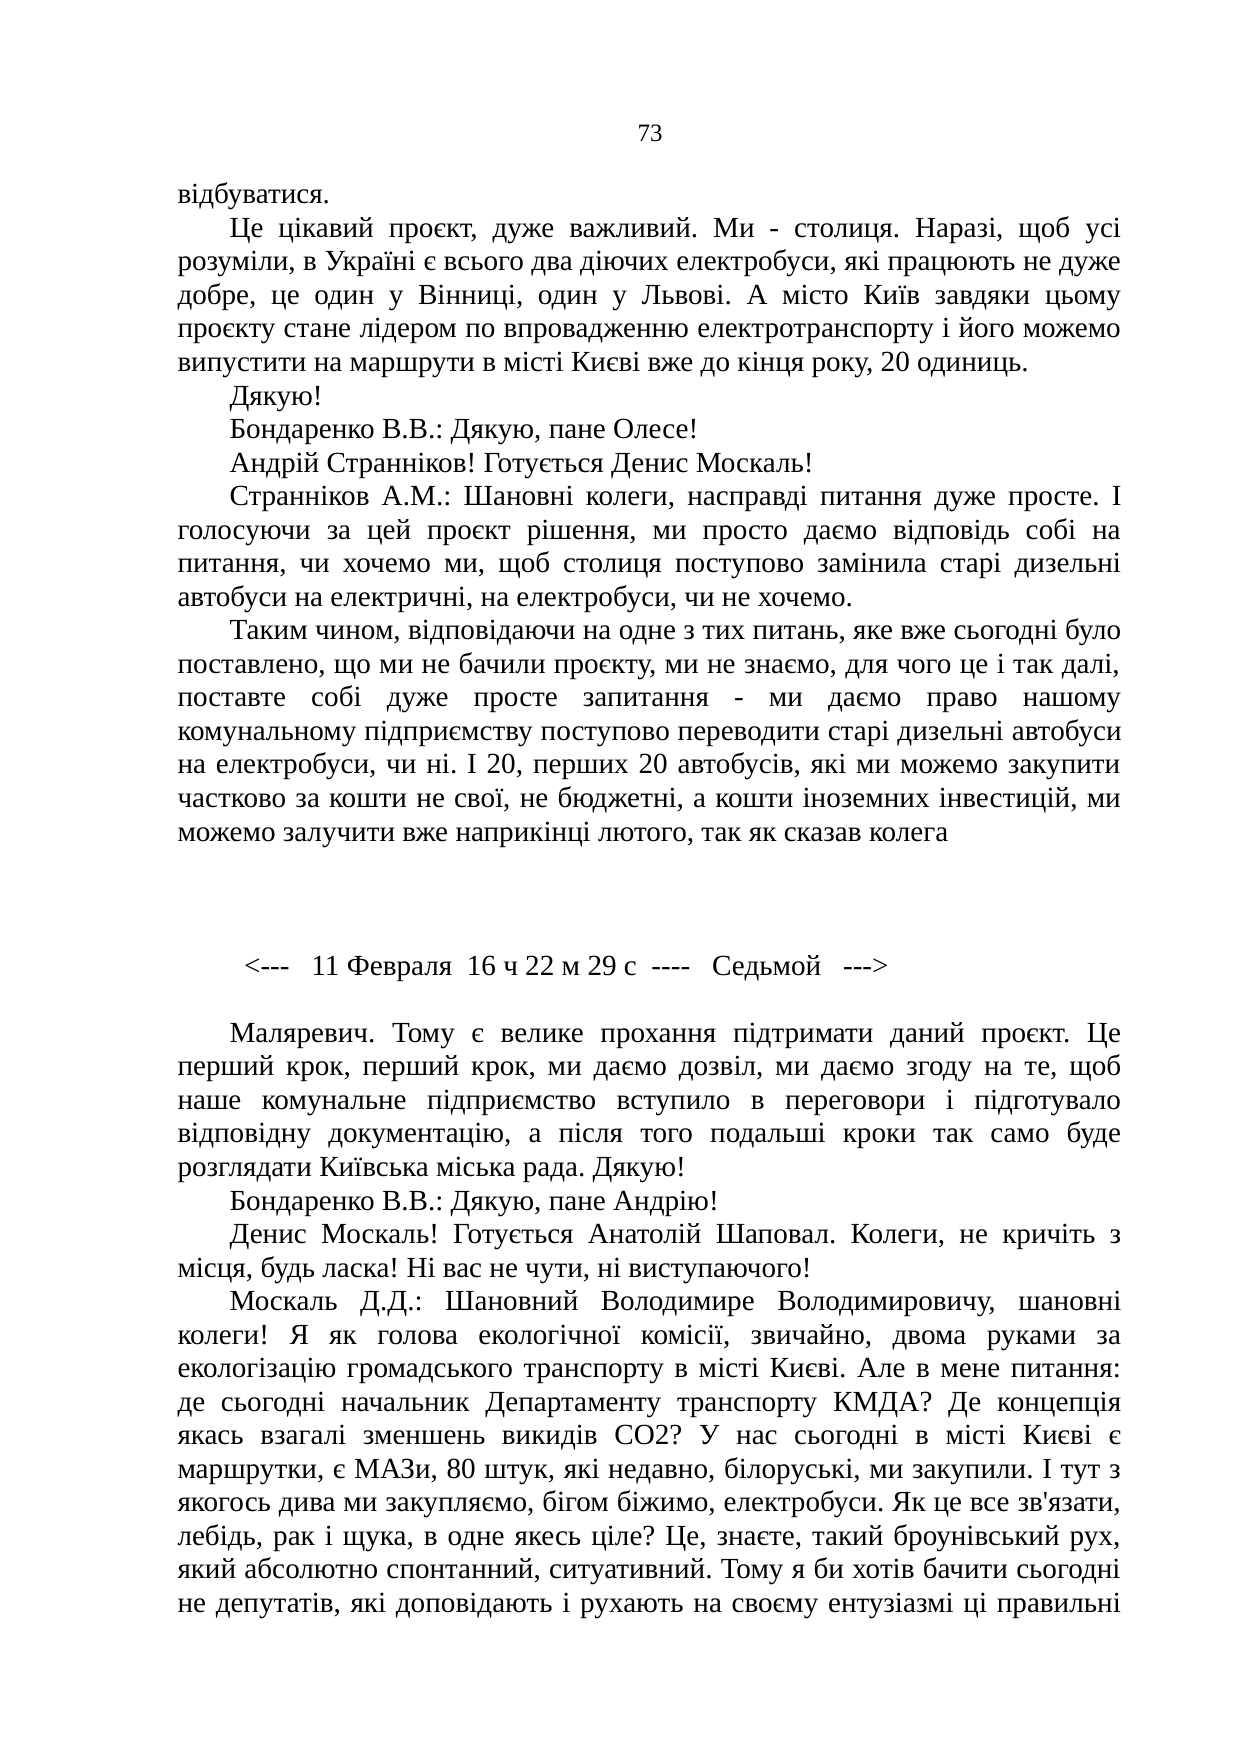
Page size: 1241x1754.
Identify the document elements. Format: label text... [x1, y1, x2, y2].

text <--- 11 Февраля 16 ч 22 м 29 с ---- Седьмой ---> [177, 948, 1122, 981]
text Андрій Странніков! Готується Денис Москаль! [177, 445, 1122, 478]
text Бондаренко В.В.: Дякую, пане Андрію! [177, 1183, 1122, 1216]
text Странніков А.М.: Шановні колеги, насправді питання дуже просте. І голосуючи за цей проєкт рішення, ми просто даємо відповідь собі на питання, чи хочемо ми, щоб столиця поступово замінила старі дизельні автобуси на електричні, на електробуси, чи не хочемо. [177, 478, 1122, 612]
text відбуватися. [177, 176, 1122, 210]
text Це цікавий проєкт, дуже важливий. Ми - столиця. Наразі, щоб усі розуміли, в Україні є всього два діючих електробуси, які працюють не дуже добре, це один у Вінниці, один у Львові. А місто Київ завдяки цьому проєкту стане лідером по впровадженню електротранспорту і його можемо випустити на маршрути в місті Києві вже до кінця року, 20 одиниць. [177, 210, 1122, 378]
text Москаль Д.Д.: Шановний Володимире Володимировичу, шановні колеги! Я як голова екологічної комісії, звичайно, двома руками за екологізацію громадського транспорту в місті Києві. Але в мене питання: де сьогодні начальник Департаменту транспорту КМДА? Де концепція якась взагалі зменшень викидів СО2? У нас сьогодні в місті Києві є маршрутки, є МАЗи, 80 штук, які недавно, білоруські, ми закупили. І тут з якогось дива ми закупляємо, бігом біжимо, електробуси. Як це все зв'язати, лебідь, рак і щука, в одне якесь ціле? Це, знаєте, такий броунівський рух, який абсолютно спонтанний, ситуативний. Тому я би хотів бачити сьогодні не депутатів, які доповідають і рухають на своєму ентузіазмі ці правильні [177, 1283, 1122, 1619]
text Таким чином, відповідаючи на одне з тих питань, яке вже сьогодні було поставлено, що ми не бачили проєкту, ми не знаємо, для чого це і так далі, поставте собі дуже просте запитання - ми даємо право нашому комунальному підприємству поступово переводити старі дизельні автобуси на електробуси, чи ні. І 20, перших 20 автобусів, які ми можемо закупити частково за кошти не свої, не бюджетні, а кошти іноземних інвестицій, ми можемо залучити вже наприкінці лютого, так як сказав колега [177, 612, 1122, 847]
text Маляревич. Тому є велике прохання підтримати даний проєкт. Це перший крок, перший крок, ми даємо дозвіл, ми даємо згоду на те, щоб наше комунальне підприємство вступило в переговори і підготувало відповідну документацію, а після того подальші кроки так само буде розглядати Київська міська рада. Дякую! [177, 1015, 1122, 1183]
text Дякую! [177, 378, 1122, 411]
text Бондаренко В.В.: Дякую, пане Олесе! [177, 411, 1122, 445]
text Денис Москаль! Готується Анатолій Шаповал. Колеги, не кричіть з місця, будь ласка! Ні вас не чути, ні виступаючого! [177, 1216, 1122, 1283]
